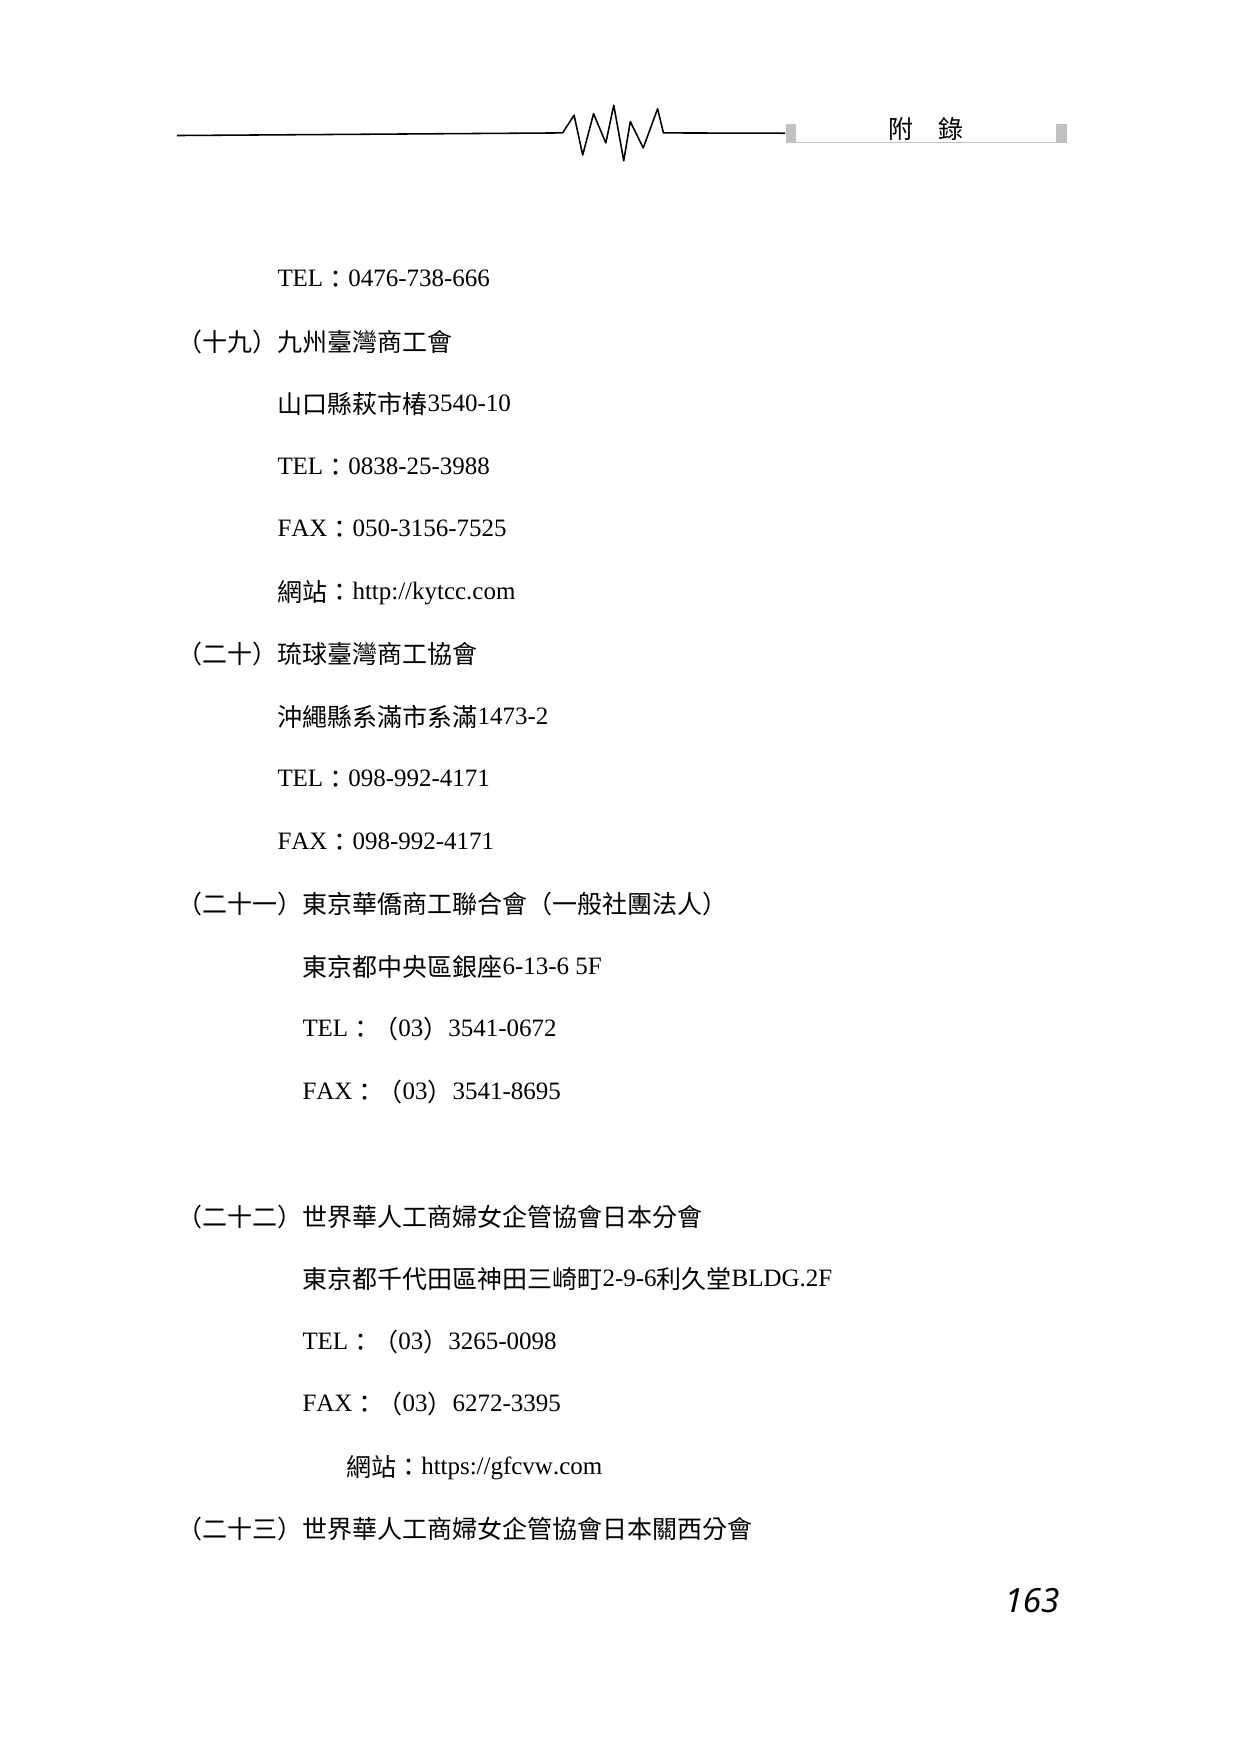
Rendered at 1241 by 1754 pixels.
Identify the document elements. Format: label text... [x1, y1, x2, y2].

text FAX：098-992-4171 [177, 799, 1063, 861]
text FAX：（03）6272-3395 [177, 1361, 1063, 1424]
text TEL：0838-25-3988 [177, 424, 1063, 486]
text 網站：https://gfcvw.com [177, 1424, 1063, 1486]
text （二十）琉球臺灣商工協會 [177, 611, 1063, 674]
text 網站：http://kytcc.com [177, 549, 1063, 611]
text （二十三）世界華人工商婦女企管協會日本關西分會 [177, 1486, 1063, 1549]
text FAX：050-3156-7525 [177, 486, 1063, 549]
text （二十二）世界華人工商婦女企管協會日本分會 [177, 1174, 1063, 1236]
text TEL：0476-738-666 [177, 236, 1063, 299]
text 沖繩縣系滿市系滿1473-2 [177, 674, 1063, 736]
text TEL：（03）3265-0098 [177, 1299, 1063, 1361]
text 山口縣萩市椿3540-10 [177, 361, 1063, 424]
text FAX：（03）3541-8695 [177, 1049, 1063, 1111]
text TEL：（03）3541-0672 [177, 986, 1063, 1049]
text （二十一）東京華僑商工聯合會（一般社團法人） [177, 861, 1063, 924]
text 東京都千代田區神田三崎町2-9-6利久堂BLDG.2F [177, 1236, 1063, 1299]
text （十九）九州臺灣商工會 [177, 299, 1063, 361]
text TEL：098-992-4171 [177, 736, 1063, 799]
text 東京都中央區銀座6-13-6 5F [177, 924, 1063, 986]
